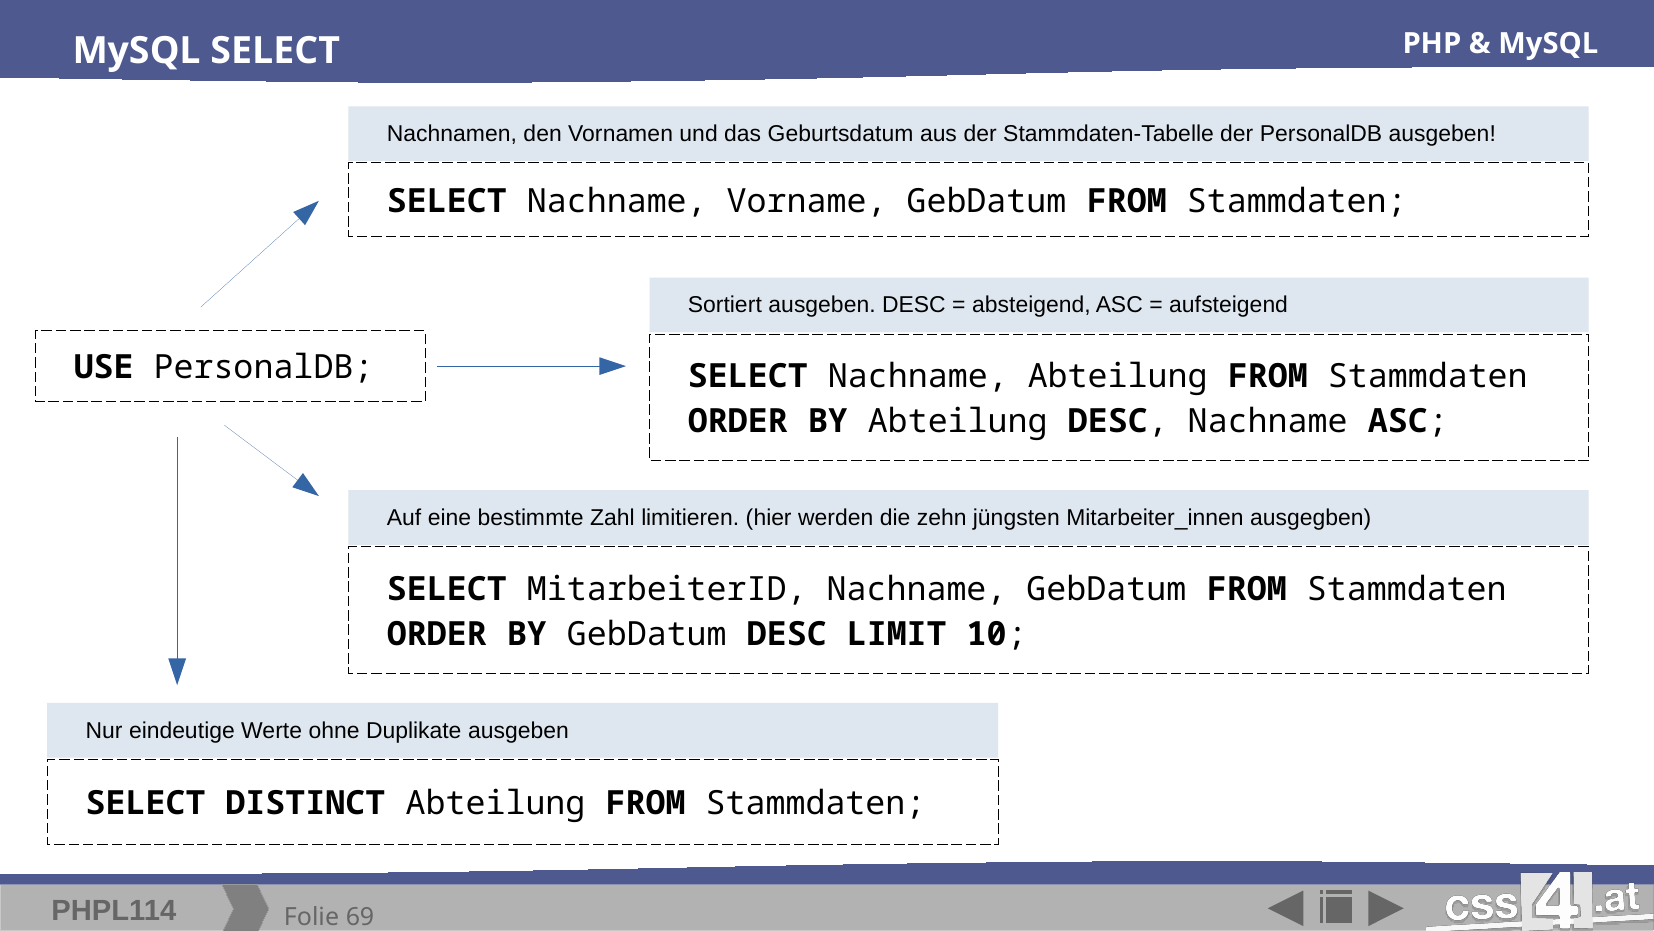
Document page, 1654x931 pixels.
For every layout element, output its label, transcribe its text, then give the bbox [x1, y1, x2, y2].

text_box SELECT DISTINCT Abteilung FROM Stammdaten; [47, 759, 999, 845]
text_box PHPL114 [36, 886, 209, 931]
text_box SELECT MitarbeiterID, Nachname, GebDatum FROM Stammdaten ORDER BY GebDatum DESC LIMIT 10; [348, 546, 1589, 674]
text_box Nachnamen, den Vornamen und das Geburtsdatum aus der Stammdaten-Tabelle der PersonalDB ausgeben! [348, 106, 1589, 161]
text_box Auf eine bestimmte Zahl limitieren. (hier werden die zehn jüngsten Mitarbeiter_innen ausgegben) [348, 490, 1589, 545]
text_box Sortiert ausgeben. DESC = absteigend, ASC = aufsteigend [649, 277, 1589, 333]
text_box SELECT Nachname, Vorname, GebDatum FROM Stammdaten; [348, 162, 1589, 237]
text_box [0, 0, 1654, 83]
text_box MySQL SELECT [57, 16, 469, 69]
text_box [0, 861, 1654, 931]
text_box Nur eindeutige Werte ohne Duplikate ausgeben [47, 702, 999, 758]
text_box SELECT Nachname, Abteilung FROM Stammdaten ORDER BY Abteilung DESC, Nachname ASC; [649, 334, 1589, 461]
text_box USE PersonalDB; [35, 330, 426, 402]
text_box PHP & MySQL [1387, 15, 1619, 60]
picture [1426, 872, 1654, 931]
text_box Folie <Foliennummer> [269, 891, 542, 931]
